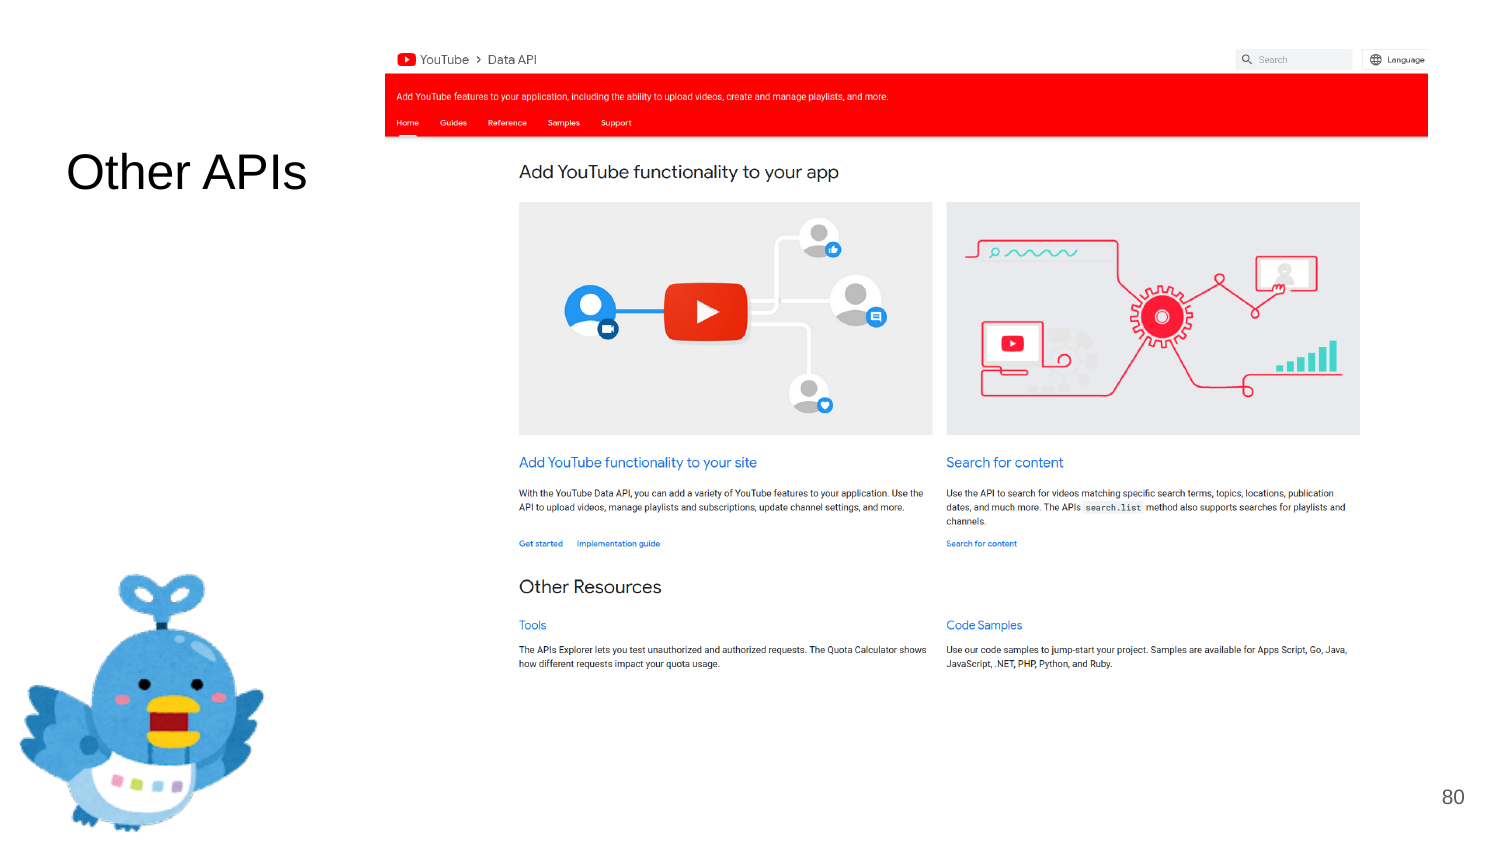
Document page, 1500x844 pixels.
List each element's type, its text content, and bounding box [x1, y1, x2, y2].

picture [385, 47, 1428, 674]
title Other APIs [51, 91, 385, 216]
slide_number [1389, 764, 1480, 830]
picture [0, 562, 282, 844]
